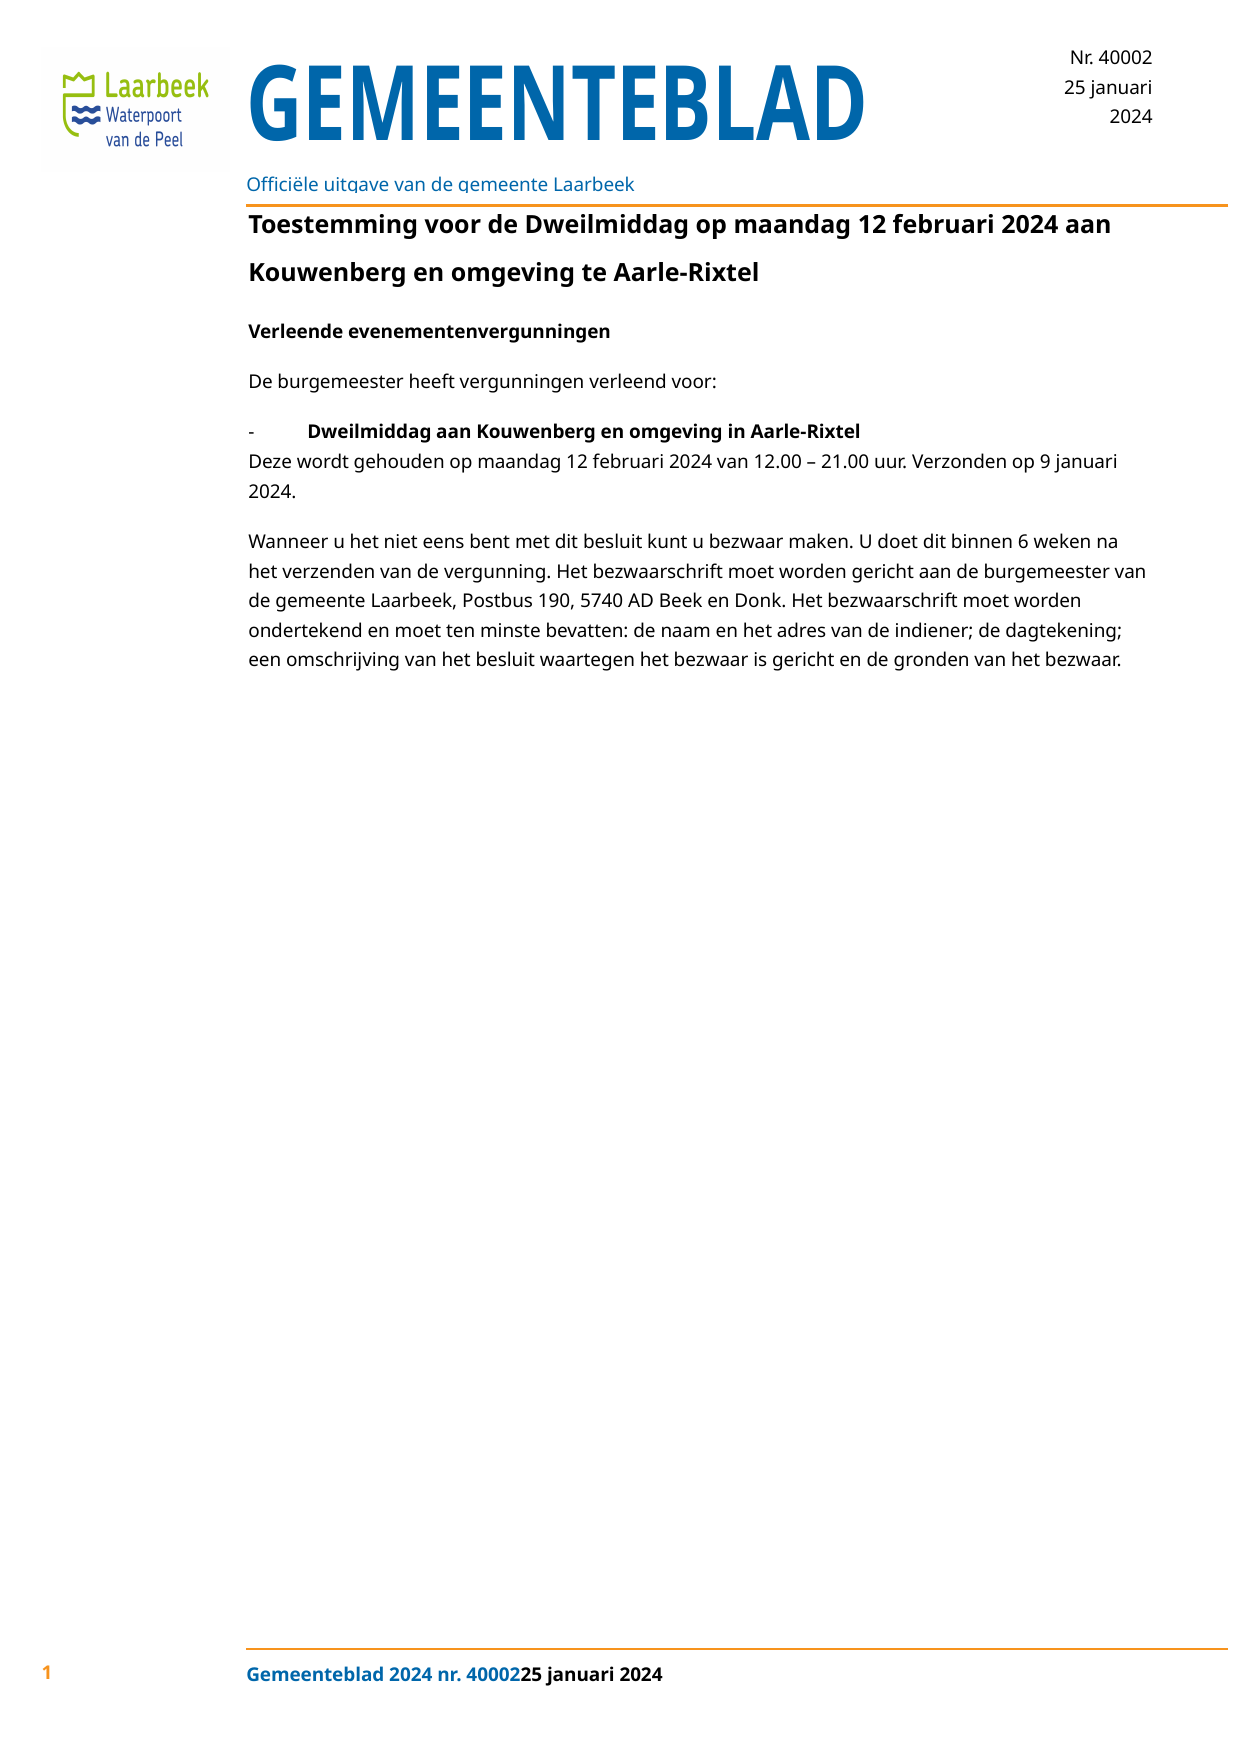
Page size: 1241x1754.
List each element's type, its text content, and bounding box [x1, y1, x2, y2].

text Verleende evenementenvergunningen [248, 318, 1152, 344]
list Dweilmiddag aan Kouwenberg en omgeving in Aarle-Rixtel [248, 419, 1152, 444]
text Deze wordt gehouden op maandag 12 februari 2024 van 12.00 – 21.00 uur. Verzonden op 9 januari 2024. [248, 448, 1152, 504]
text De burgemeester heeft vergunningen verleend voor: [248, 368, 1152, 394]
text Wanneer u het niet eens bent met dit besluit kunt u bezwaar maken. U doet dit binnen 6 weken na het verzenden van de vergunning. Het bezwaarschrift moet worden gericht aan de burgemeester van de gemeente Laarbeek, Postbus 190, 5740 AD Beek en Donk. Het bezwaarschrift moet worden ondertekend en moet ten minste bevatten: de naam en het adres van de indiener; de dagtekening; een omschrijving van het besluit waartegen het bezwaar is gericht en de gronden van het bezwaar. [248, 528, 1152, 672]
picture [41, 47, 231, 172]
text Toestemming voor de Dweilmiddag op maandag 12 februari 2024 aan Kouwenberg en omgeving te Aarle-Rixtel [248, 207, 1152, 288]
